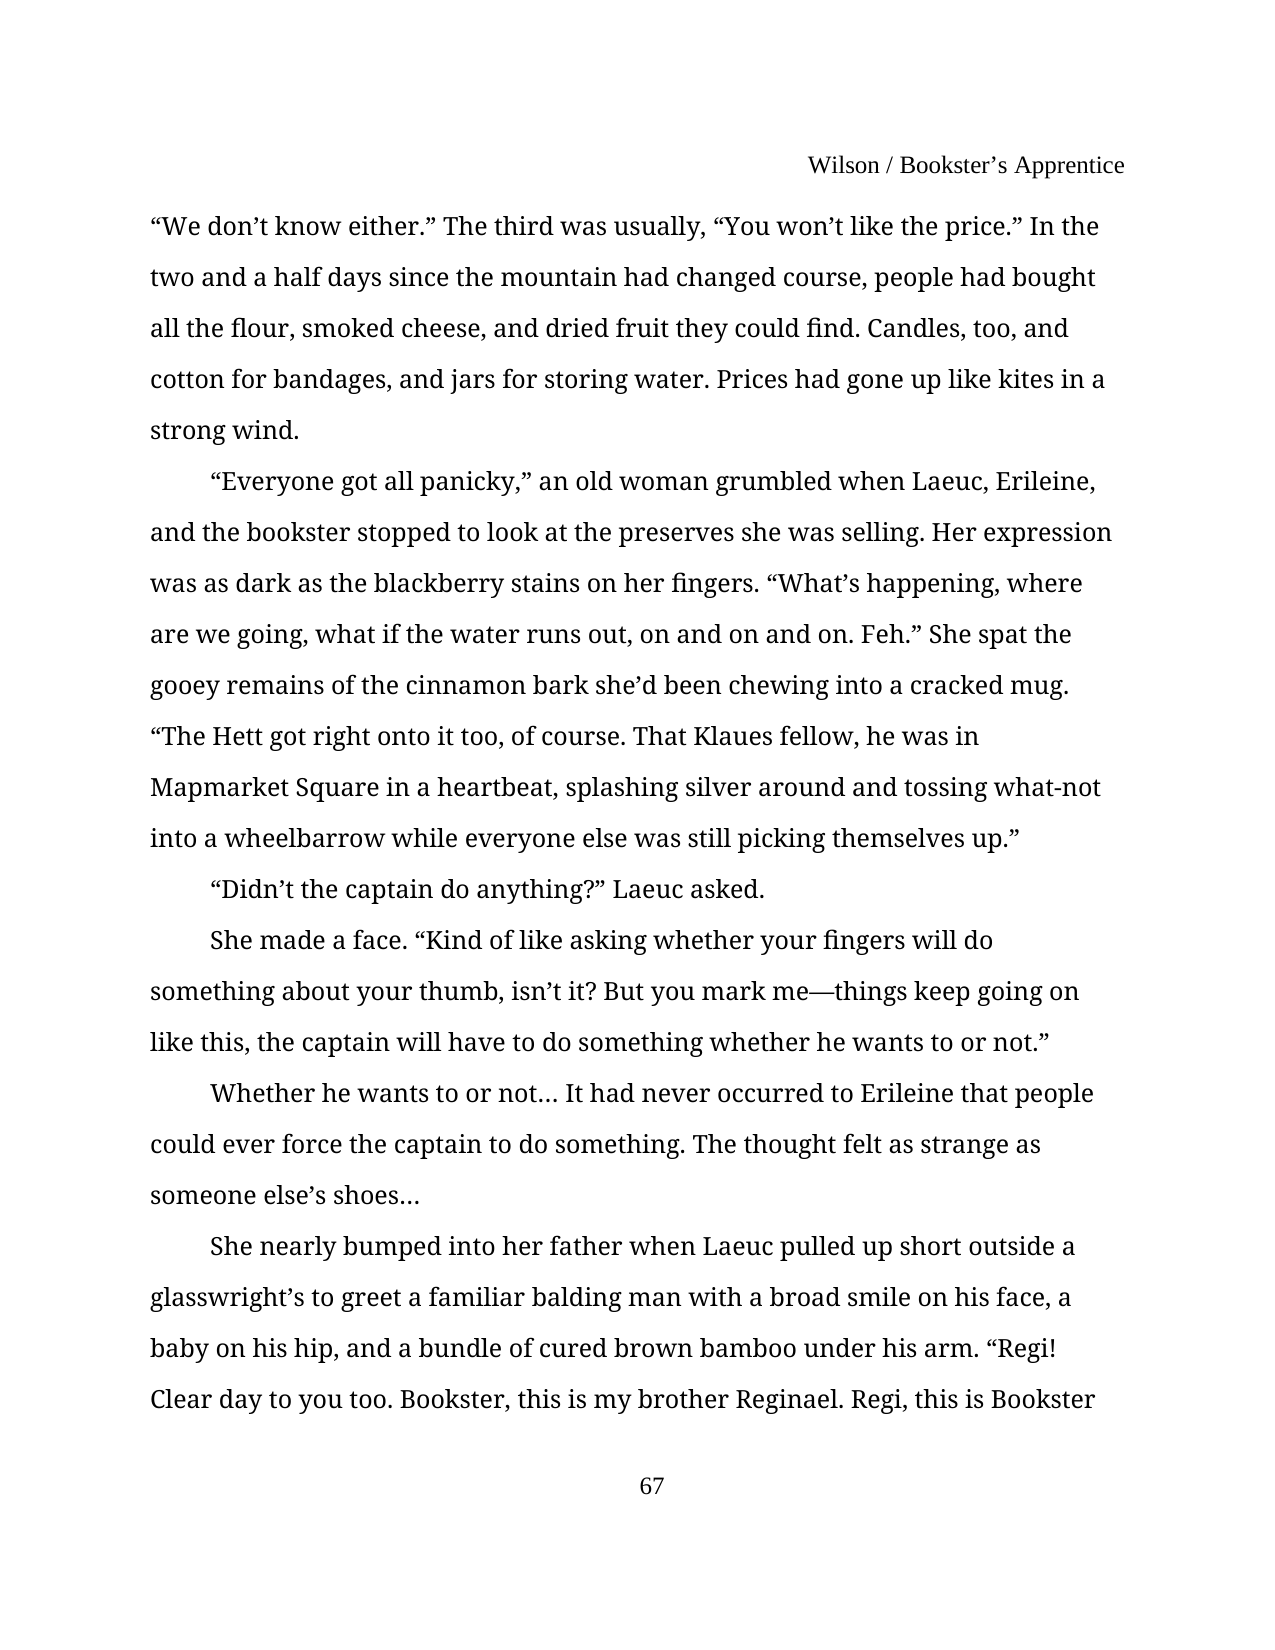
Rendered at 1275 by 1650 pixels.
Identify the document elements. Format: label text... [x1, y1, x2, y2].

text She made a face. “Kind of like asking whether your fingers will do something about your thumb, isn’t it? But you mark me—things keep going on like this, the captain will have to do something whether he wants to or not.” [150, 923, 1125, 1059]
text “Everyone got all panicky,” an old woman grumbled when Laeuc, Erileine, and the bookster stopped to look at the preserves she was selling. Her expression was as dark as the blackberry stains on her fingers. “What’s happening, where are we going, what if the water runs out, on and on and on. Feh.” She spat the gooey remains of the cinnamon bark she’d been chewing into a cracked mug. “The Hett got right onto it too, of course. That Klaues fellow, he was in Mapmarket Square in a heartbeat, splashing silver around and tossing what-not into a wheelbarrow while everyone else was still picking themselves up.” [150, 463, 1125, 855]
text “We don’t know either.” The third was usually, “You won’t like the price.” In the two and a half days since the mountain had changed course, people had bought all the flour, smoked cheese, and dried fruit they could find. Candles, too, and cotton for bandages, and jars for storing water. Prices had gone up like kites in a strong wind. [150, 208, 1125, 446]
text Whether he wants to or not… It had never occurred to Erileine that people could ever force the captain to do something. The thought felt as strange as someone else’s shoes… [150, 1076, 1125, 1212]
text She nearly bumped into her father when Laeuc pulled up short outside a glasswright’s to greet a familiar balding man with a broad smile on his face, a baby on his hip, and a bundle of cured brown bamboo under his arm. “Regi! Clear day to you too. Bookster, this is my brother Reginael. Regi, this is Bookster [150, 1229, 1125, 1416]
text “Didn’t the captain do anything?” Laeuc asked. [150, 872, 1125, 906]
